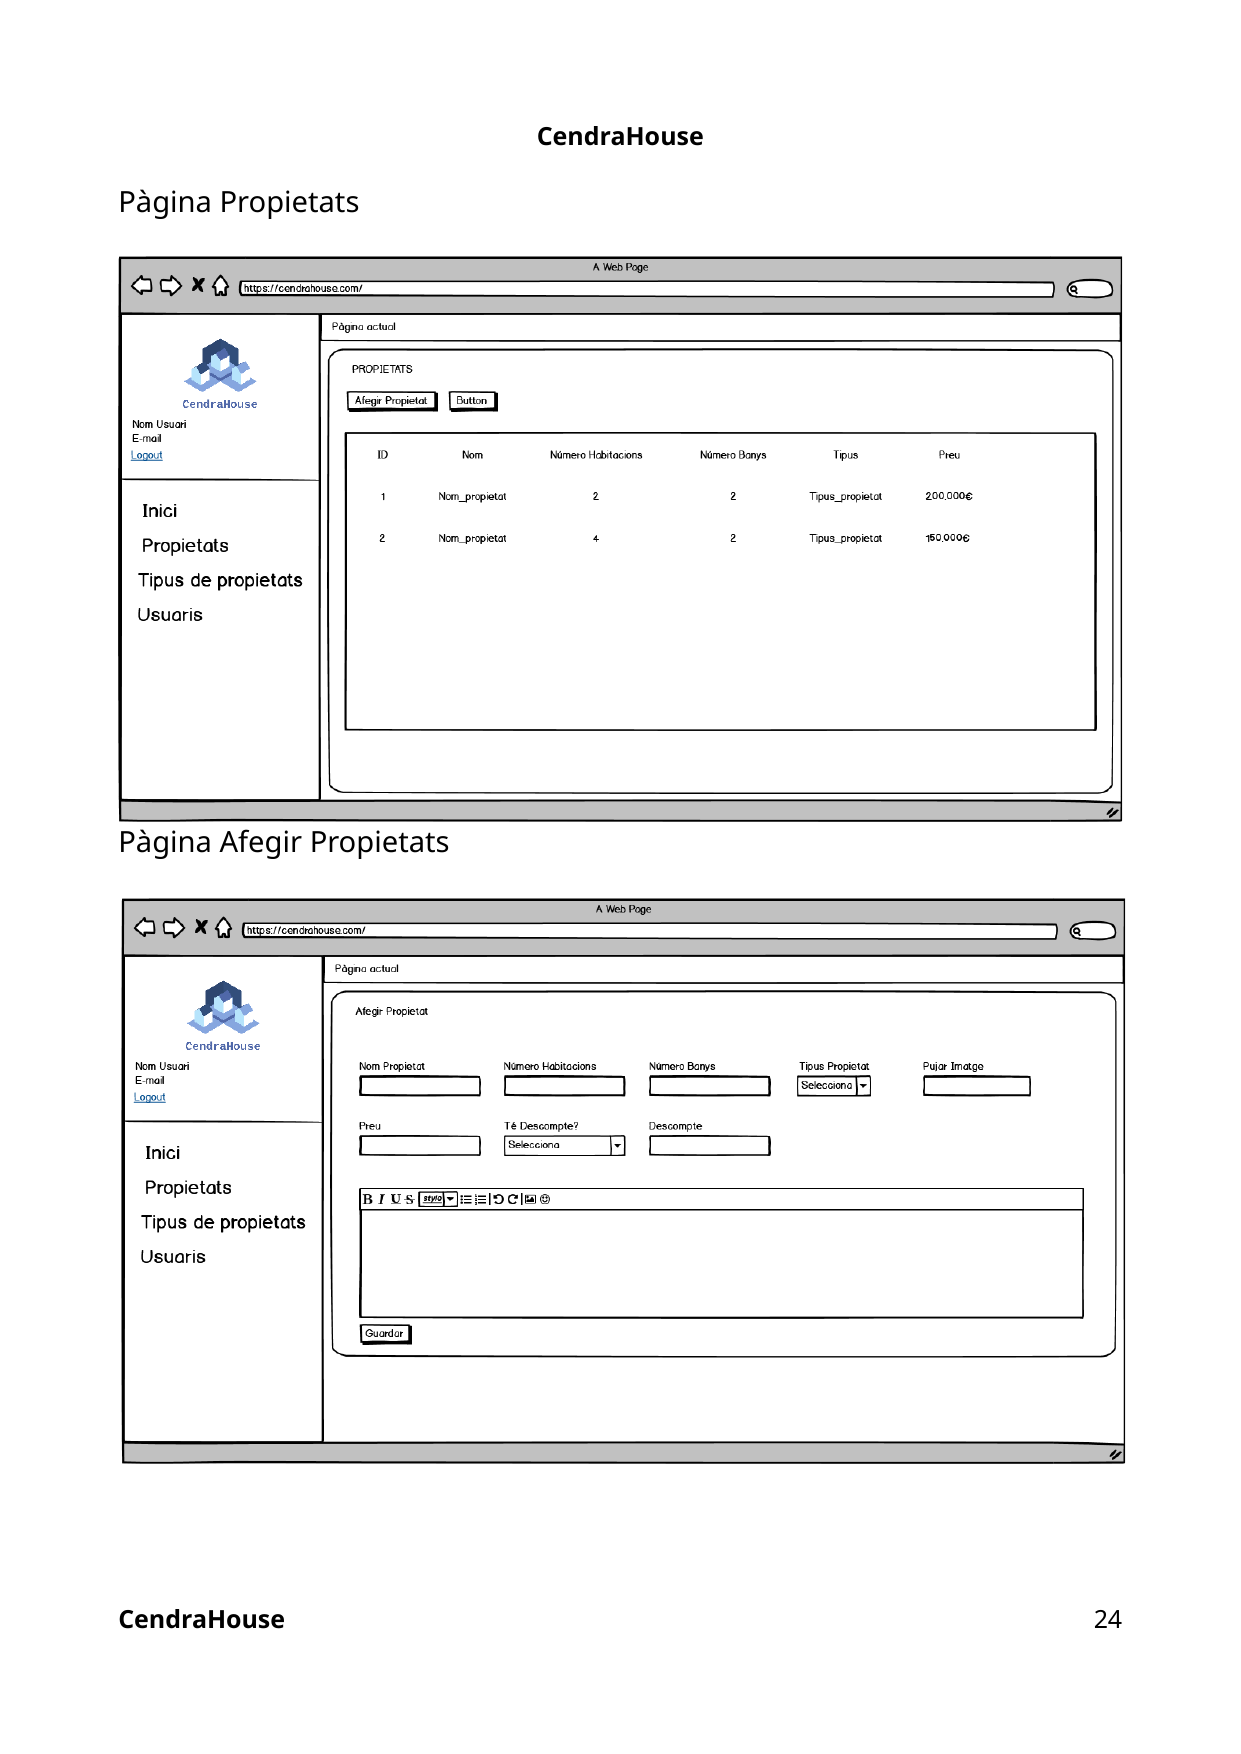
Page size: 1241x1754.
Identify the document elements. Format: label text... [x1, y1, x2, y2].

picture [121, 898, 1126, 1464]
picture [118, 256, 1123, 822]
text Pàgina Propietats [118, 182, 1122, 221]
text Pàgina Afegir Propietats [118, 822, 1122, 861]
